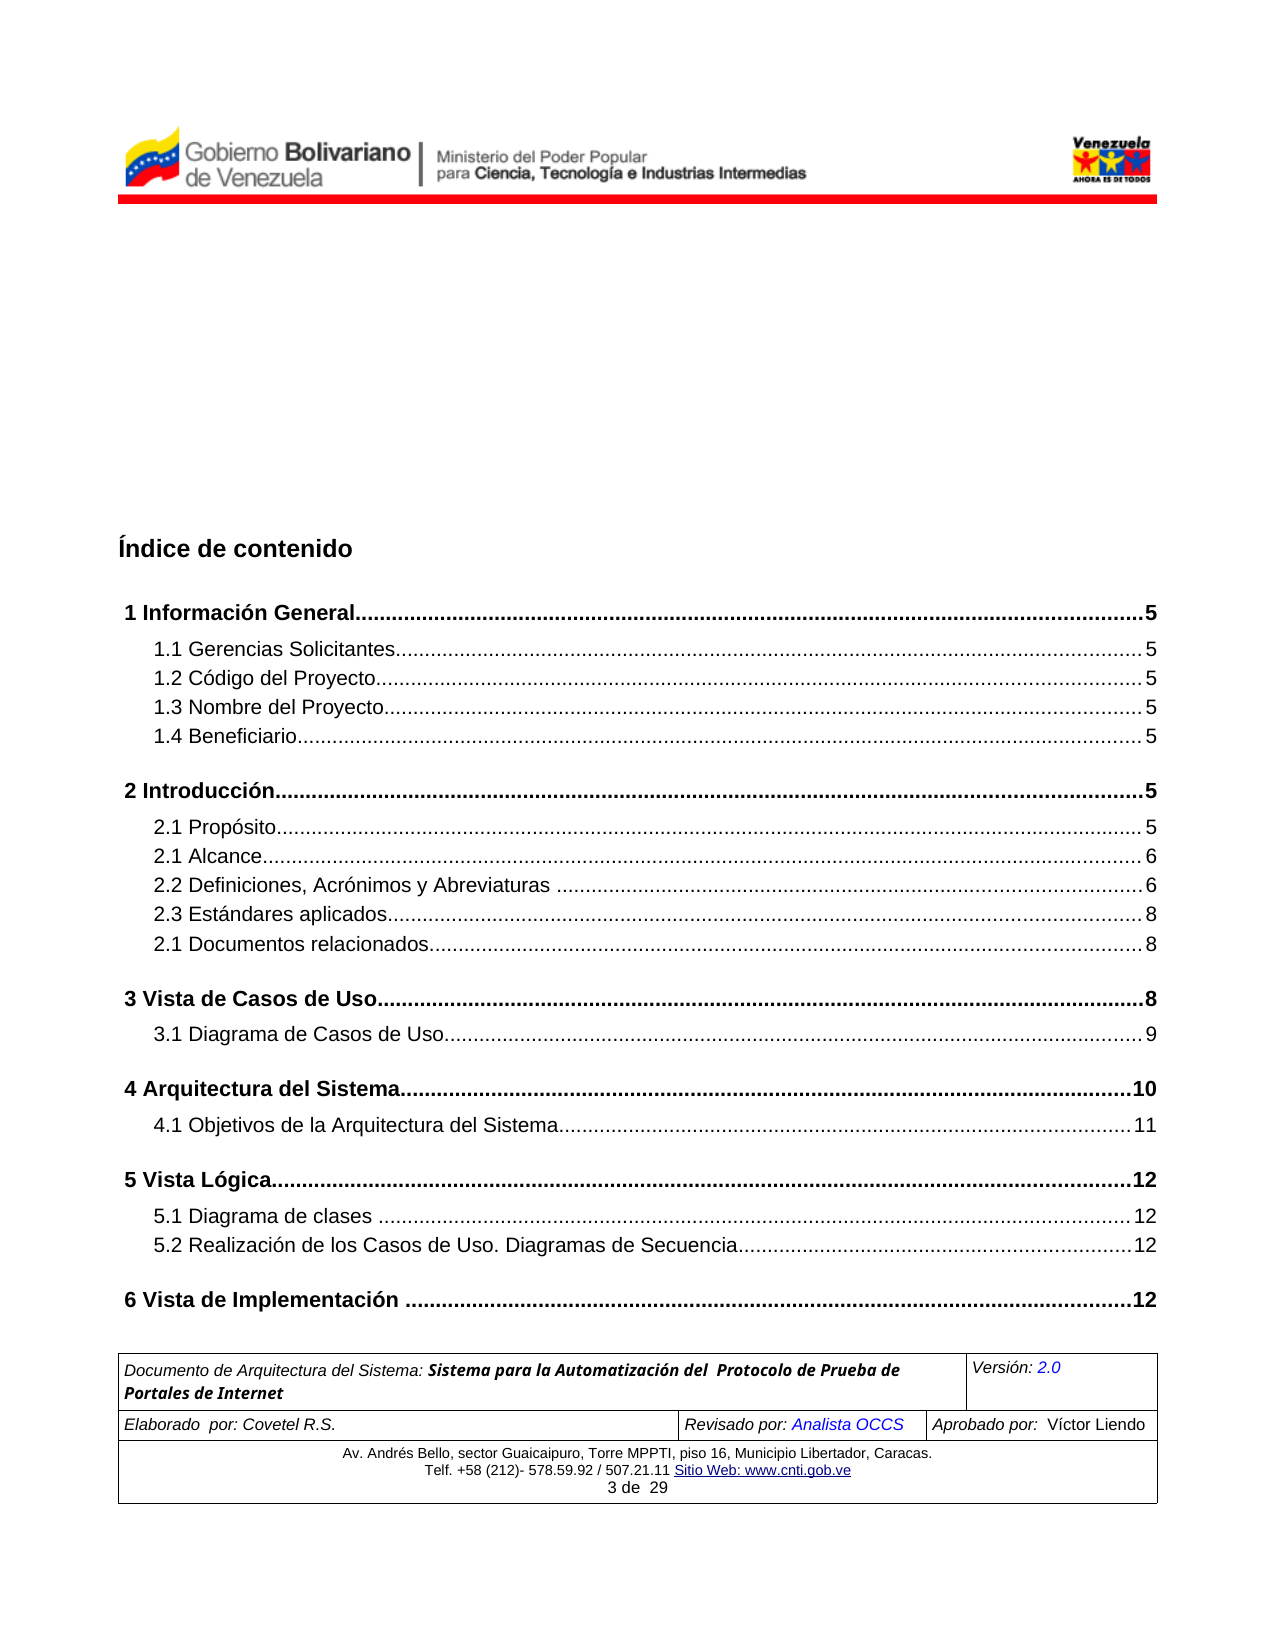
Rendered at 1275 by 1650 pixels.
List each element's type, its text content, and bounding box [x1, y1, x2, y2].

text 6 Vista de Implementación 12 [118, 1288, 1157, 1312]
text 2.1 Alcance 6 [148, 845, 1157, 868]
text 5 Vista Lógica 12 [118, 1168, 1157, 1192]
picture [118, 118, 1157, 204]
text 2 Introducción 5 [118, 779, 1157, 803]
text Índice de contenido [118, 535, 1157, 563]
text 1 Información General 5 [118, 600, 1157, 625]
text 4.1 Objetivos de la Arquitectura del Sistema 11 [148, 1114, 1157, 1137]
text 3.1 Diagrama de Casos de Uso 9 [148, 1023, 1157, 1046]
text 1.3 Nombre del Proyecto 5 [148, 696, 1157, 719]
text 5.1 Diagrama de clases 12 [148, 1205, 1157, 1228]
text 2.2 Definiciones, Acrónimos y Abreviaturas 6 [148, 874, 1157, 897]
text 2.1 Documentos relacionados 8 [148, 932, 1157, 955]
text 4 Arquitectura del Sistema 10 [118, 1077, 1157, 1101]
text 1.1 Gerencias Solicitantes 5 [148, 637, 1157, 660]
text 5.2 Realización de los Casos de Uso. Diagramas de Secuencia 12 [148, 1234, 1157, 1257]
text 2.3 Estándares aplicados 8 [148, 903, 1157, 926]
text 1.2 Código del Proyecto 5 [148, 666, 1157, 689]
text 2.1 Propósito 5 [148, 816, 1157, 839]
text 3 Vista de Casos de Uso 8 [118, 986, 1157, 1011]
text 1.4 Beneficiario 5 [148, 725, 1157, 748]
